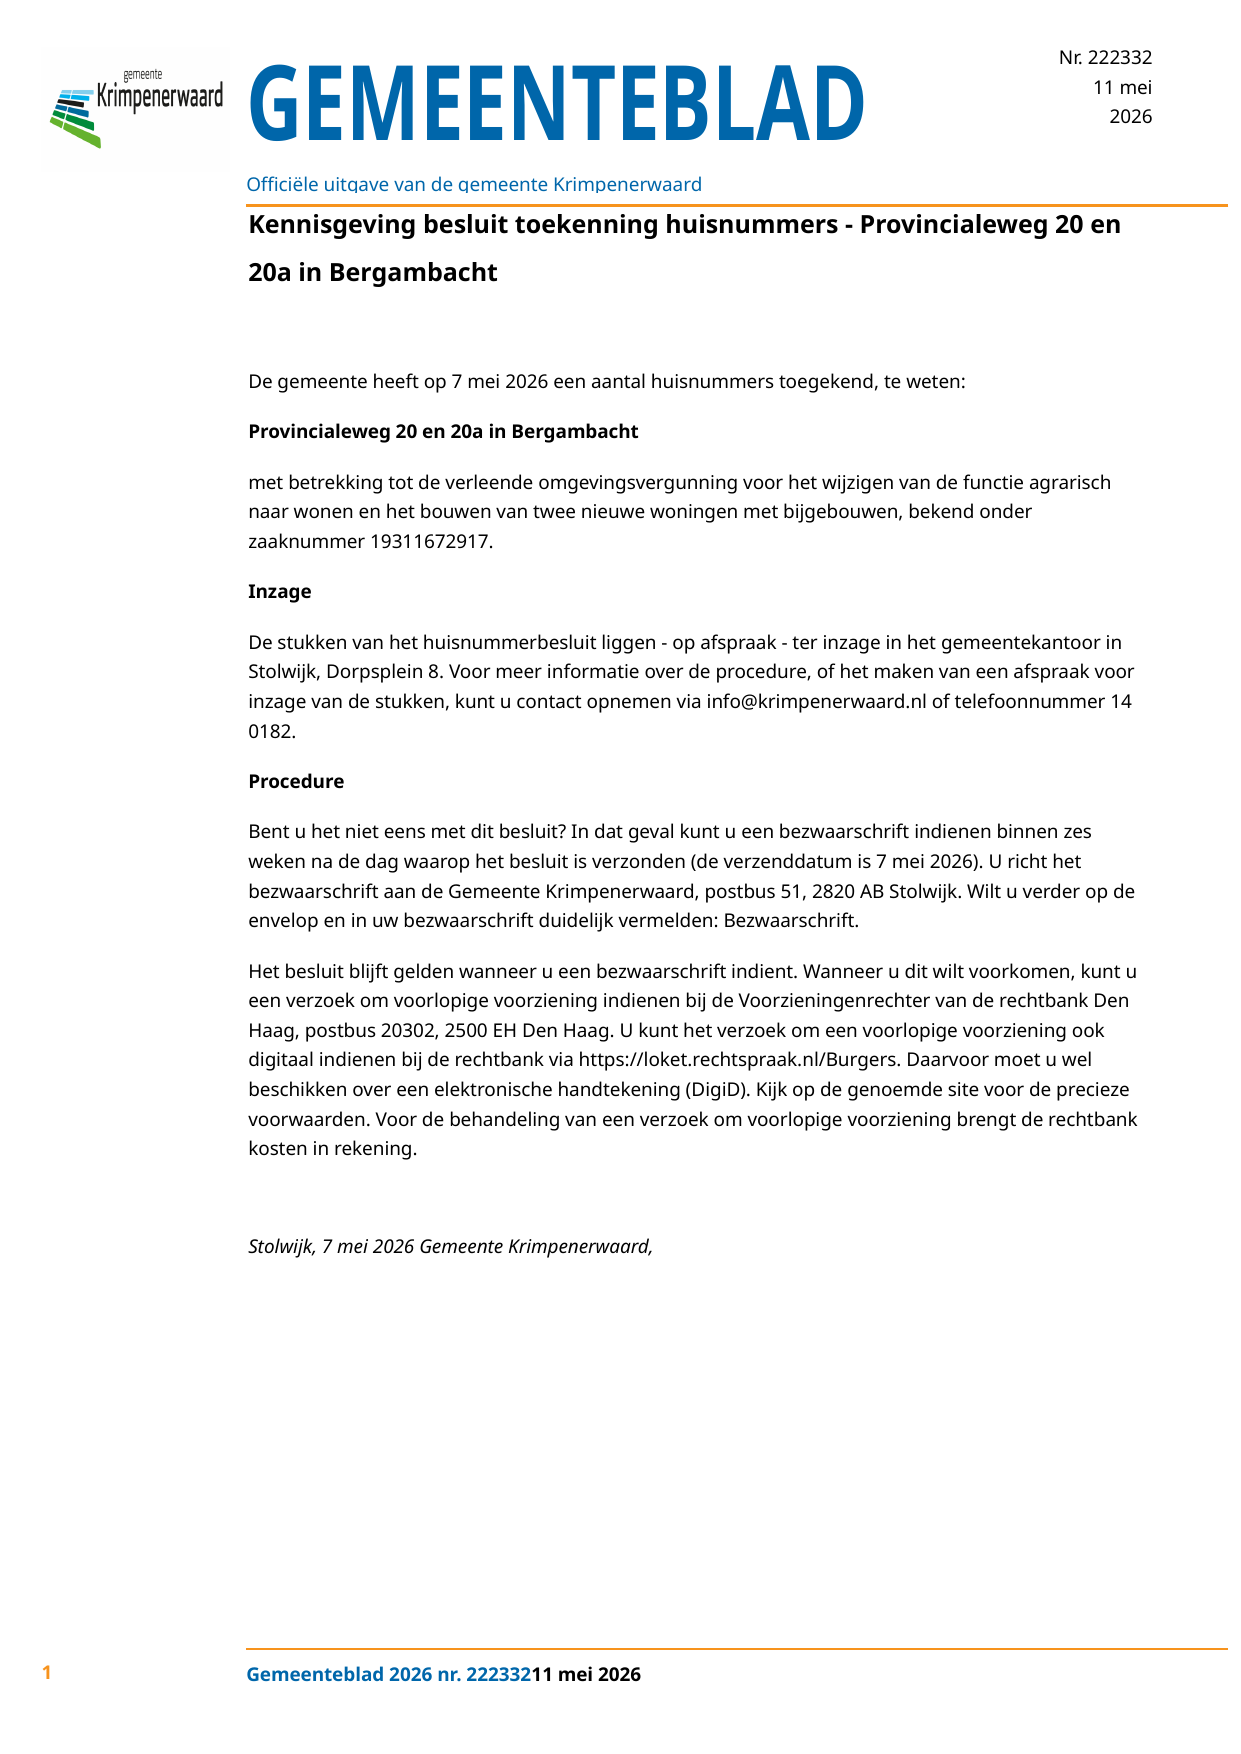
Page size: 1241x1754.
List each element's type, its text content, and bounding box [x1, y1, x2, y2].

text Stolwijk, 7 mei 2026 Gemeente Krimpenerwaard, [248, 1234, 1152, 1259]
text Provincialeweg 20 en 20a in Bergambacht [248, 419, 1152, 444]
text met betrekking tot de verleende omgevingsvergunning voor het wijzigen van de functie agrarisch naar wonen en het bouwen van twee nieuwe woningen met bijgebouwen, bekend onder zaaknummer 19311672917. [248, 469, 1152, 554]
text De stukken van het huisnummerbesluit liggen - op afspraak - ter inzage in het gemeentekantoor in Stolwijk, Dorpsplein 8. Voor meer informatie over de procedure, of het maken van een afspraak voor inzage van de stukken, kunt u contact opnemen via info@krimpenerwaard.nl of telefoonnummer 14 0182. [248, 629, 1152, 744]
picture [41, 47, 231, 172]
text Kennisgeving besluit toekenning huisnummers - Provincialeweg 20 en 20a in Bergambacht [248, 207, 1152, 288]
text Het besluit blijft gelden wanneer u een bezwaarschrift indient. Wanneer u dit wilt voorkomen, kunt u een verzoek om voorlopige voorziening indienen bij de Voorzieningenrechter van de rechtbank Den Haag, postbus 20302, 2500 EH Den Haag. U kunt het verzoek om een voorlopige voorziening ook digitaal indienen bij de rechtbank via https://loket.rechtspraak.nl/Burgers. Daarvoor moet u wel beschikken over een elektronische handtekening (DigiD). Kijk op de genoemde site voor de precieze voorwaarden. Voor de behandeling van een verzoek om voorlopige voorziening brengt de rechtbank kosten in rekening. [248, 958, 1152, 1161]
text Bent u het niet eens met dit besluit? In dat geval kunt u een bezwaarschrift indienen binnen zes weken na de dag waarop het besluit is verzonden (de verzenddatum is 7 mei 2026). U richt het bezwaarschrift aan de Gemeente Krimpenerwaard, postbus 51, 2820 AB Stolwijk. Wilt u verder op de envelop en in uw bezwaarschrift duidelijk vermelden: Bezwaarschrift. [248, 819, 1152, 933]
text Procedure [248, 768, 1152, 794]
text Inzage [248, 579, 1152, 604]
text De gemeente heeft op 7 mei 2026 een aantal huisnummers toegekend, te weten: [248, 368, 1152, 394]
